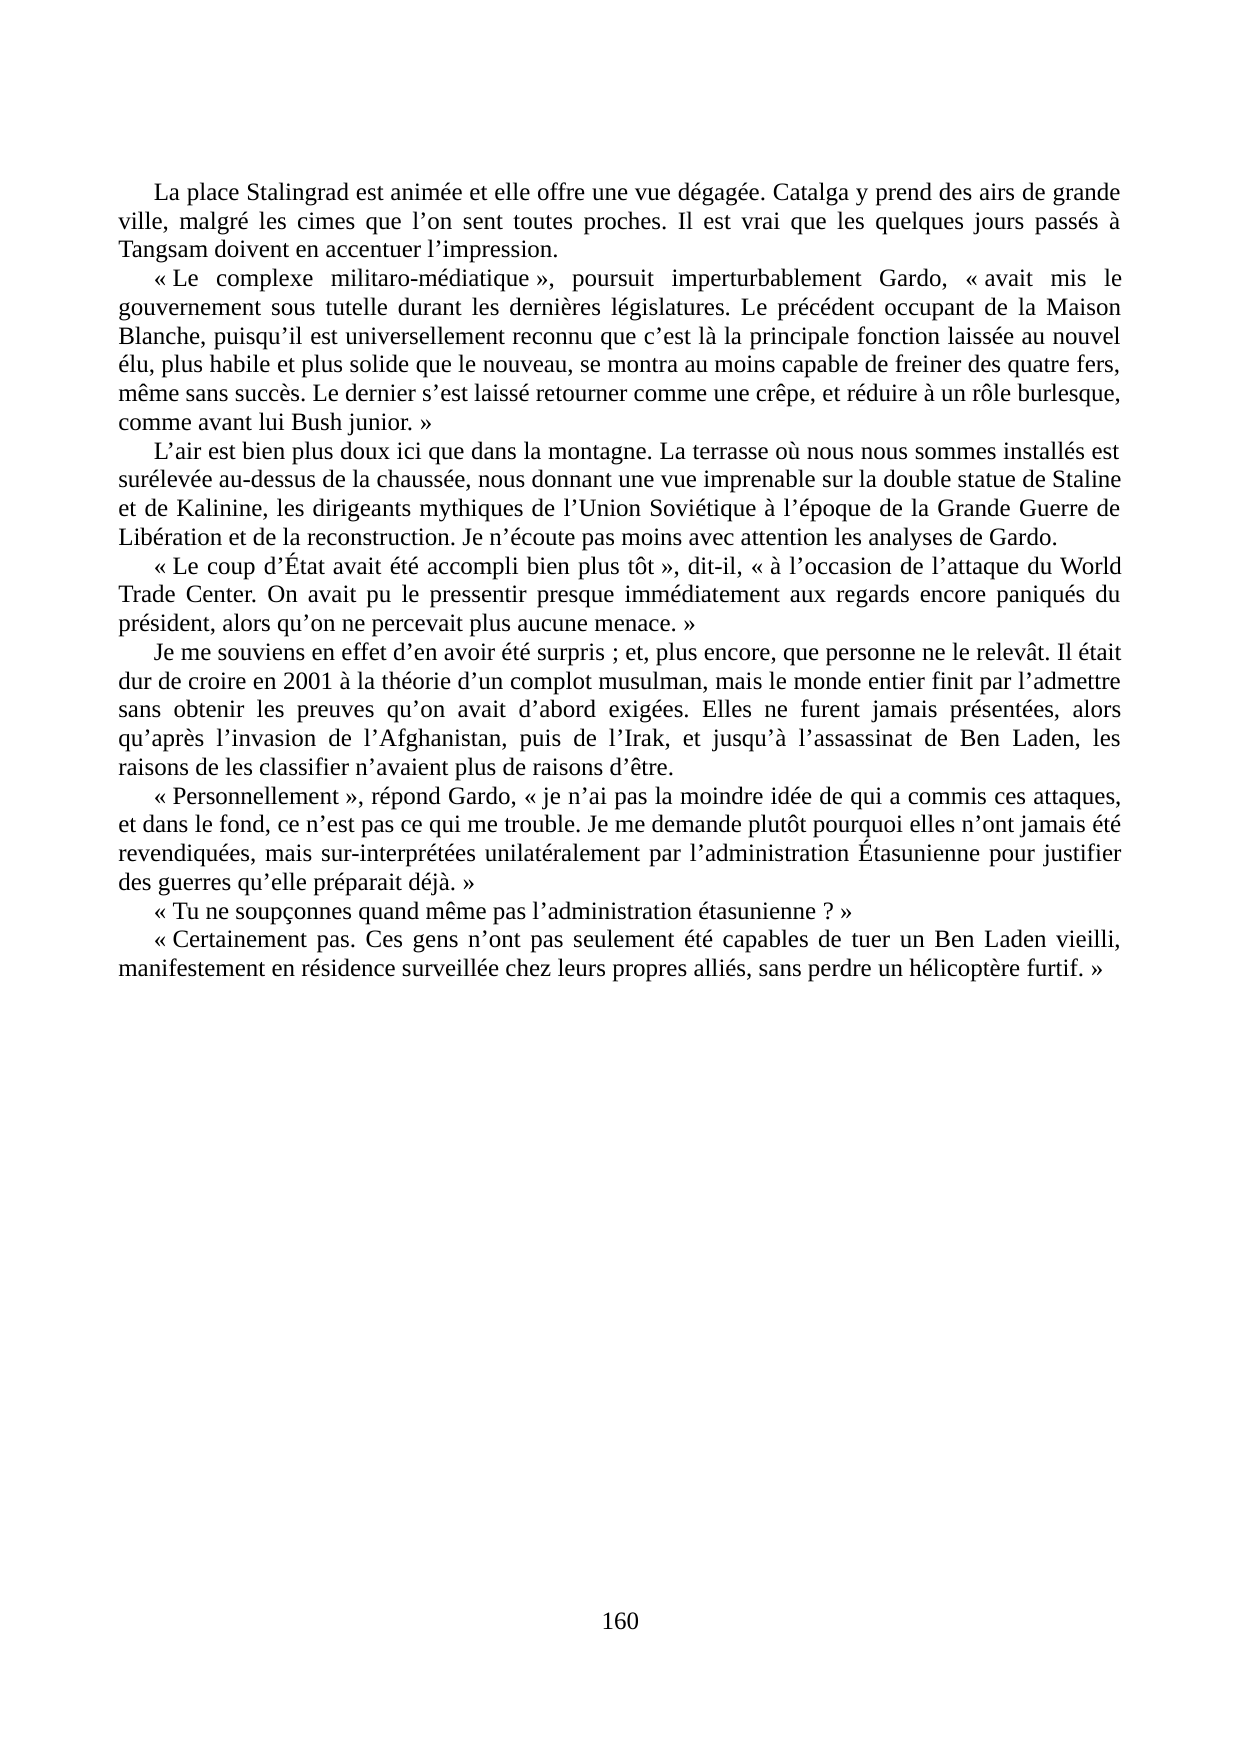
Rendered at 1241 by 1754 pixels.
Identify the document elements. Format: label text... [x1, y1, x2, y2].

text La place Stalingrad est animée et elle offre une vue dégagée. Catalga y prend des airs de grande ville, malgré les cimes que l’on sent toutes proches. Il est vrai que les quelques jours passés à Tangsam doivent en accentuer l’impression. [118, 177, 1122, 263]
text « Tu ne soupçonnes quand même pas l’administration étasunienne ? » [118, 896, 1122, 924]
text « Personnellement », répond Gardo, « je n’ai pas la moindre idée de qui a commis ces attaques, et dans le fond, ce n’est pas ce qui me trouble. Je me demande plutôt pourquoi elles n’ont jamais été revendiquées, mais sur-interprétées unilatéralement par l’administration Étasunienne pour justifier des guerres qu’elle préparait déjà. » [118, 781, 1122, 896]
text L’air est bien plus doux ici que dans la montagne. La terrasse où nous nous sommes installés est surélevée au-dessus de la chaussée, nous donnant une vue imprenable sur la double statue de Staline et de Kalinine, les dirigeants mythiques de l’Union Soviétique à l’époque de la Grande Guerre de Libération et de la reconstruction. Je n’écoute pas moins avec attention les analyses de Gardo. [118, 436, 1122, 551]
text « Le coup d’État avait été accompli bien plus tôt », dit-il, « à l’occasion de l’attaque du World Trade Center. On avait pu le pressentir presque immédiatement aux regards encore paniqués du président, alors qu’on ne percevait plus aucune menace. » [118, 551, 1122, 637]
text « Le complexe militaro-médiatique », poursuit imperturbablement Gardo, « avait mis le gouvernement sous tutelle durant les dernières législatures. Le précédent occupant de la Maison Blanche, puisqu’il est universellement reconnu que c’est là la principale fonction laissée au nouvel élu, plus habile et plus solide que le nouveau, se montra au moins capable de freiner des quatre fers, même sans succès. Le dernier s’est laissé retourner comme une crêpe, et réduire à un rôle burlesque, comme avant lui Bush junior. » [118, 263, 1122, 436]
text Je me souviens en effet d’en avoir été surpris ; et, plus encore, que personne ne le relevât. Il était dur de croire en 2001 à la théorie d’un complot musulman, mais le monde entier finit par l’admettre sans obtenir les preuves qu’on avait d’abord exigées. Elles ne furent jamais présentées, alors qu’après l’invasion de l’Afghanistan, puis de l’Irak, et jusqu’à l’assassinat de Ben Laden, les raisons de les classifier n’avaient plus de raisons d’être. [118, 637, 1122, 781]
text « Certainement pas. Ces gens n’ont pas seulement été capables de tuer un Ben Laden vieilli, manifestement en résidence surveillée chez leurs propres alliés, sans perdre un hélicoptère furtif. » [118, 924, 1122, 982]
